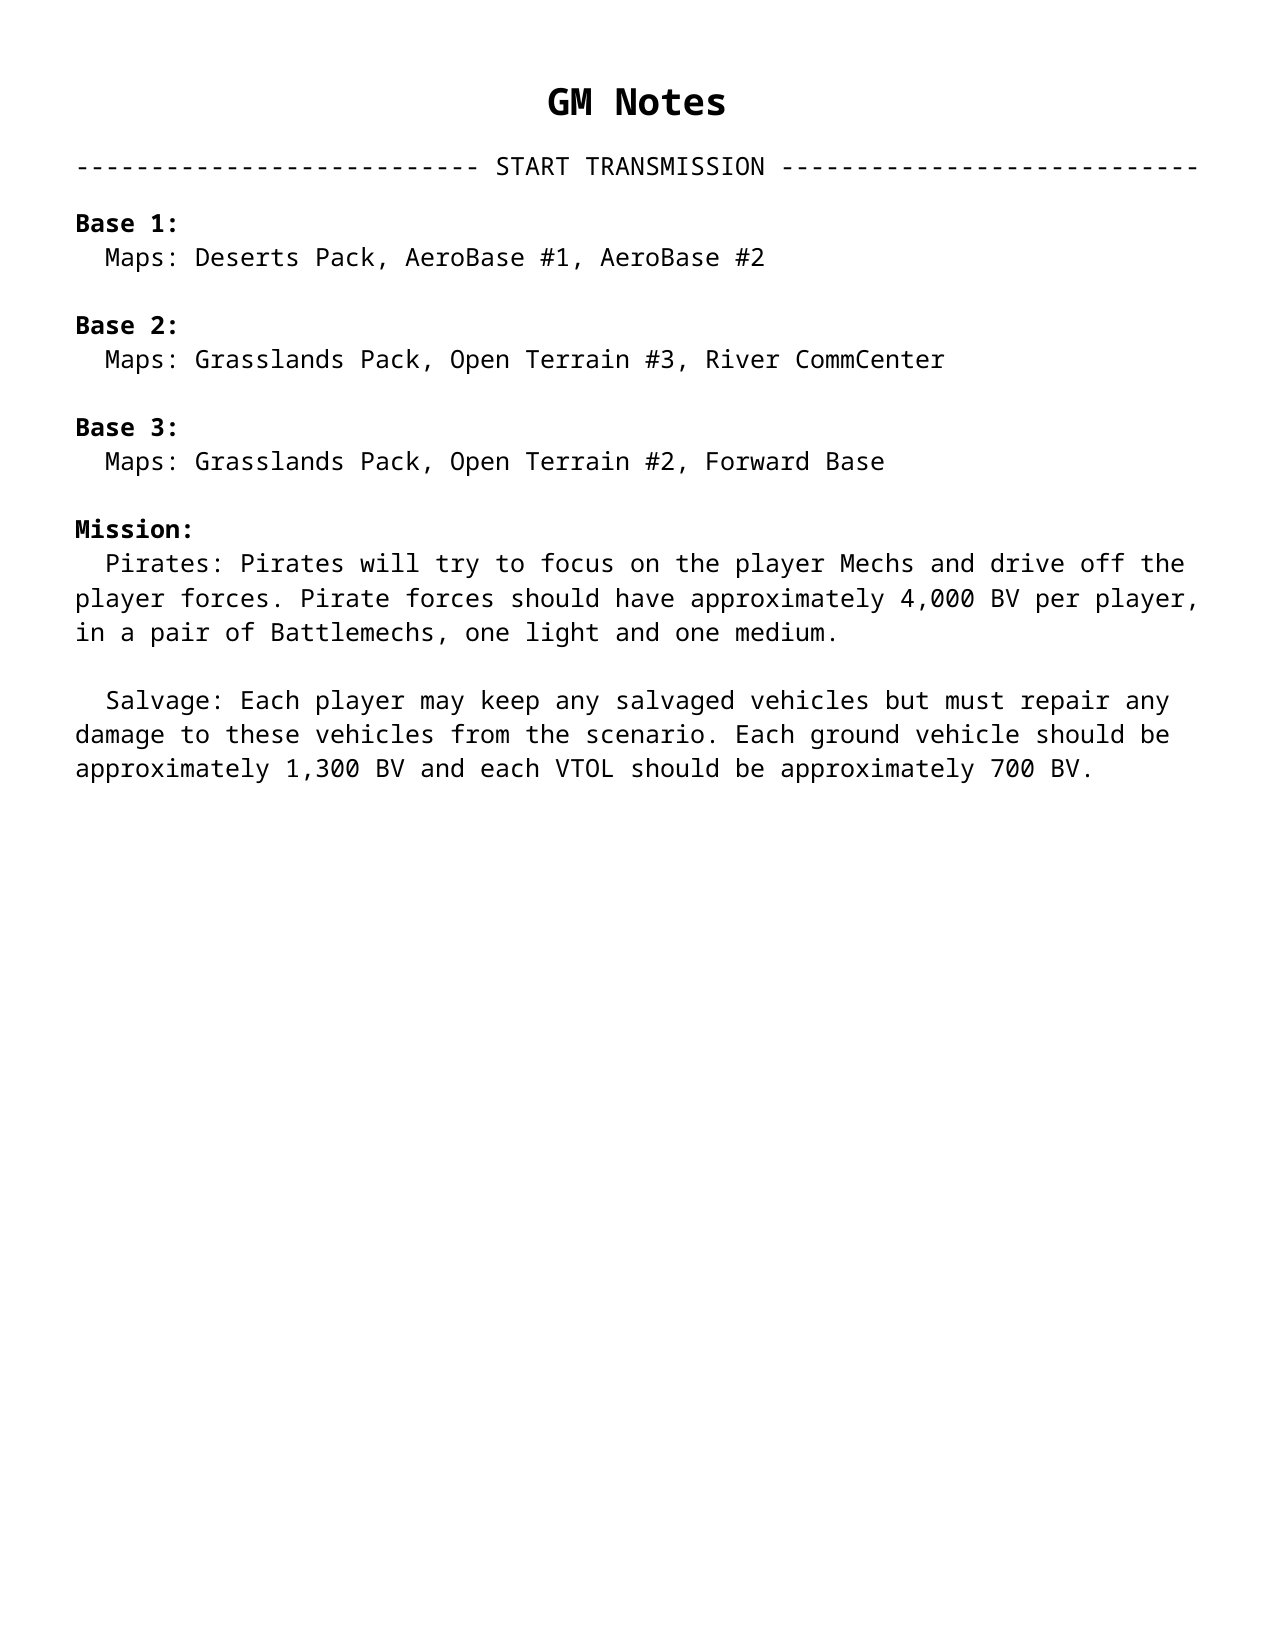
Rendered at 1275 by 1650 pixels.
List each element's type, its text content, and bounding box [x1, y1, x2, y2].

text Pirates: Pirates will try to focus on the player Mechs and drive off the player forces. Pirate forces should have approximately 4,000 BV per player, in a pair of Battlemechs, one light and one medium. [75, 546, 1200, 648]
text GM Notes [75, 75, 1200, 126]
text Mission: [75, 512, 1200, 546]
text Base 3: [75, 410, 1200, 444]
text Maps: Grasslands Pack, Open Terrain #2, Forward Base [75, 444, 1200, 478]
text Salvage: Each player may keep any salvaged vehicles but must repair any damage to these vehicles from the scenario. Each ground vehicle should be approximately 1,300 BV and each VTOL should be approximately 700 BV. [75, 682, 1200, 784]
text --------------------------- START TRANSMISSION ---------------------------- [75, 149, 1200, 183]
text Base 1: [75, 206, 1200, 239]
text Base 2: [75, 308, 1200, 342]
text Maps: Grasslands Pack, Open Terrain #3, River CommCenter [75, 342, 1200, 376]
text Maps: Deserts Pack, AeroBase #1, AeroBase #2 [75, 239, 1200, 274]
